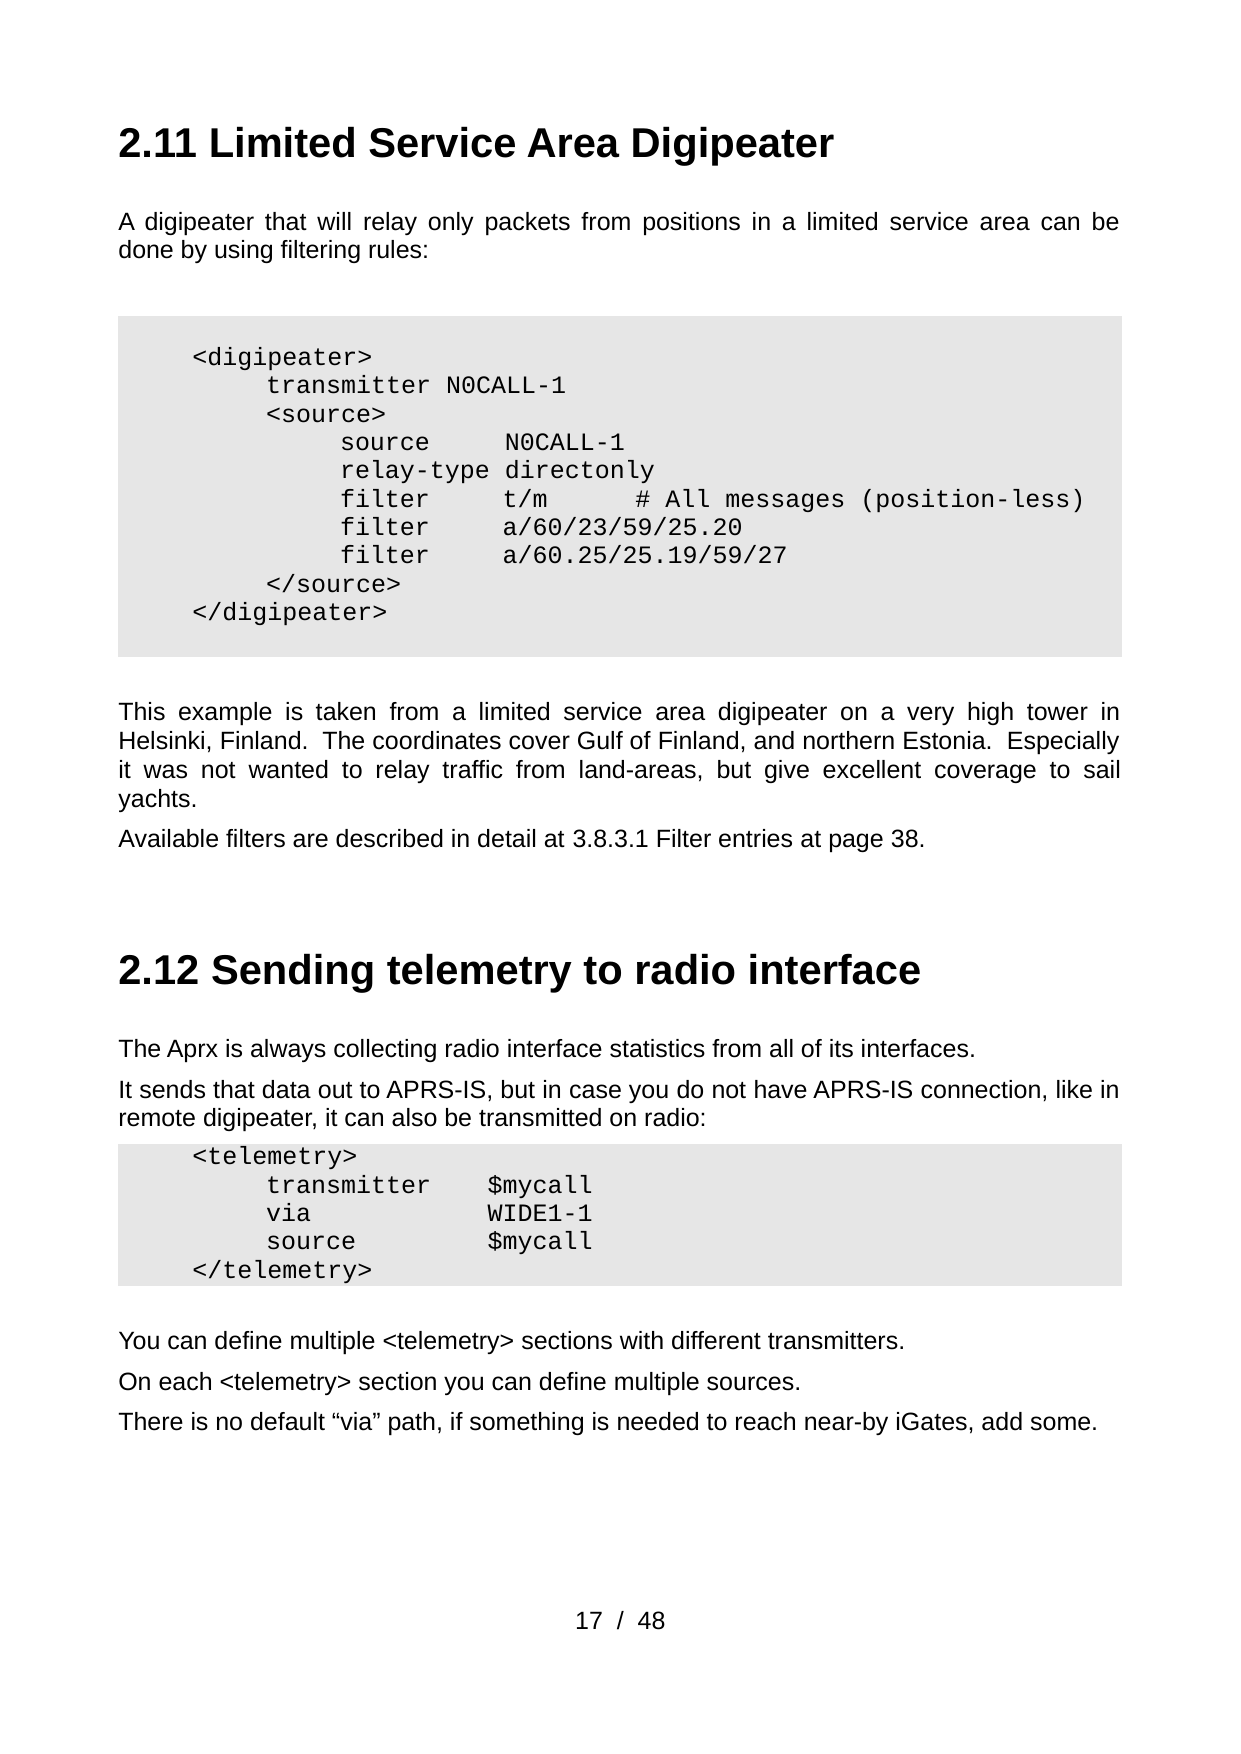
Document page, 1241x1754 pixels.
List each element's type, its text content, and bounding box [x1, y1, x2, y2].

subtitle Limited Service Area Digipeater [118, 118, 1122, 166]
text Available filters are described in detail at 3.8.3.1 Filter entries at page 37. [118, 824, 1122, 853]
text The Aprx is always collecting radio interface statistics from all of its interfaces. [118, 1034, 1122, 1063]
text <source> [118, 401, 1122, 430]
text On each <telemetry> section you can define multiple sources. [118, 1367, 1122, 1395]
text relay-type directonly [118, 458, 1122, 486]
subtitle Sending telemetry to radio interface [118, 946, 1122, 993]
text It sends that data out to APRS-IS, but in case you do not have APRS-IS connection, like in remote digipeater, it can also be transmitted on radio: [118, 1074, 1122, 1132]
text via WIDE1-1 [118, 1201, 1122, 1229]
text <telemetry> [118, 1144, 1122, 1172]
text </source> [118, 571, 1122, 600]
text A digipeater that will relay only packets from positions in a limited service area can be done by using filtering rules: [118, 207, 1122, 264]
text There is no default “via” path, if something is needed to reach near-by iGates, add some. [118, 1407, 1122, 1436]
text filter t/m # All messages (position-less) [118, 486, 1122, 515]
text You can define multiple <telemetry> sections with different transmitters. [118, 1326, 1122, 1355]
text transmitter N0CALL-1 [118, 373, 1122, 401]
text filter a/60/23/59/25.20 [118, 515, 1122, 543]
text transmitter $mycall [118, 1172, 1122, 1201]
text This example is taken from a limited service area digipeater on a very high tower in Helsinki, Finland. The coordinates cover Gulf of Finland, and northern Estonia. Especially it was not wanted to relay traffic from land-areas, but give excellent coverage to sail yachts. [118, 697, 1122, 812]
text source N0CALL-1 [118, 430, 1122, 458]
text <digipeater> [118, 345, 1122, 373]
text filter a/60.25/25.19/59/27 [118, 543, 1122, 571]
text source $mycall [118, 1229, 1122, 1257]
text </telemetry> [118, 1257, 1122, 1286]
text </digipeater> [118, 600, 1122, 628]
